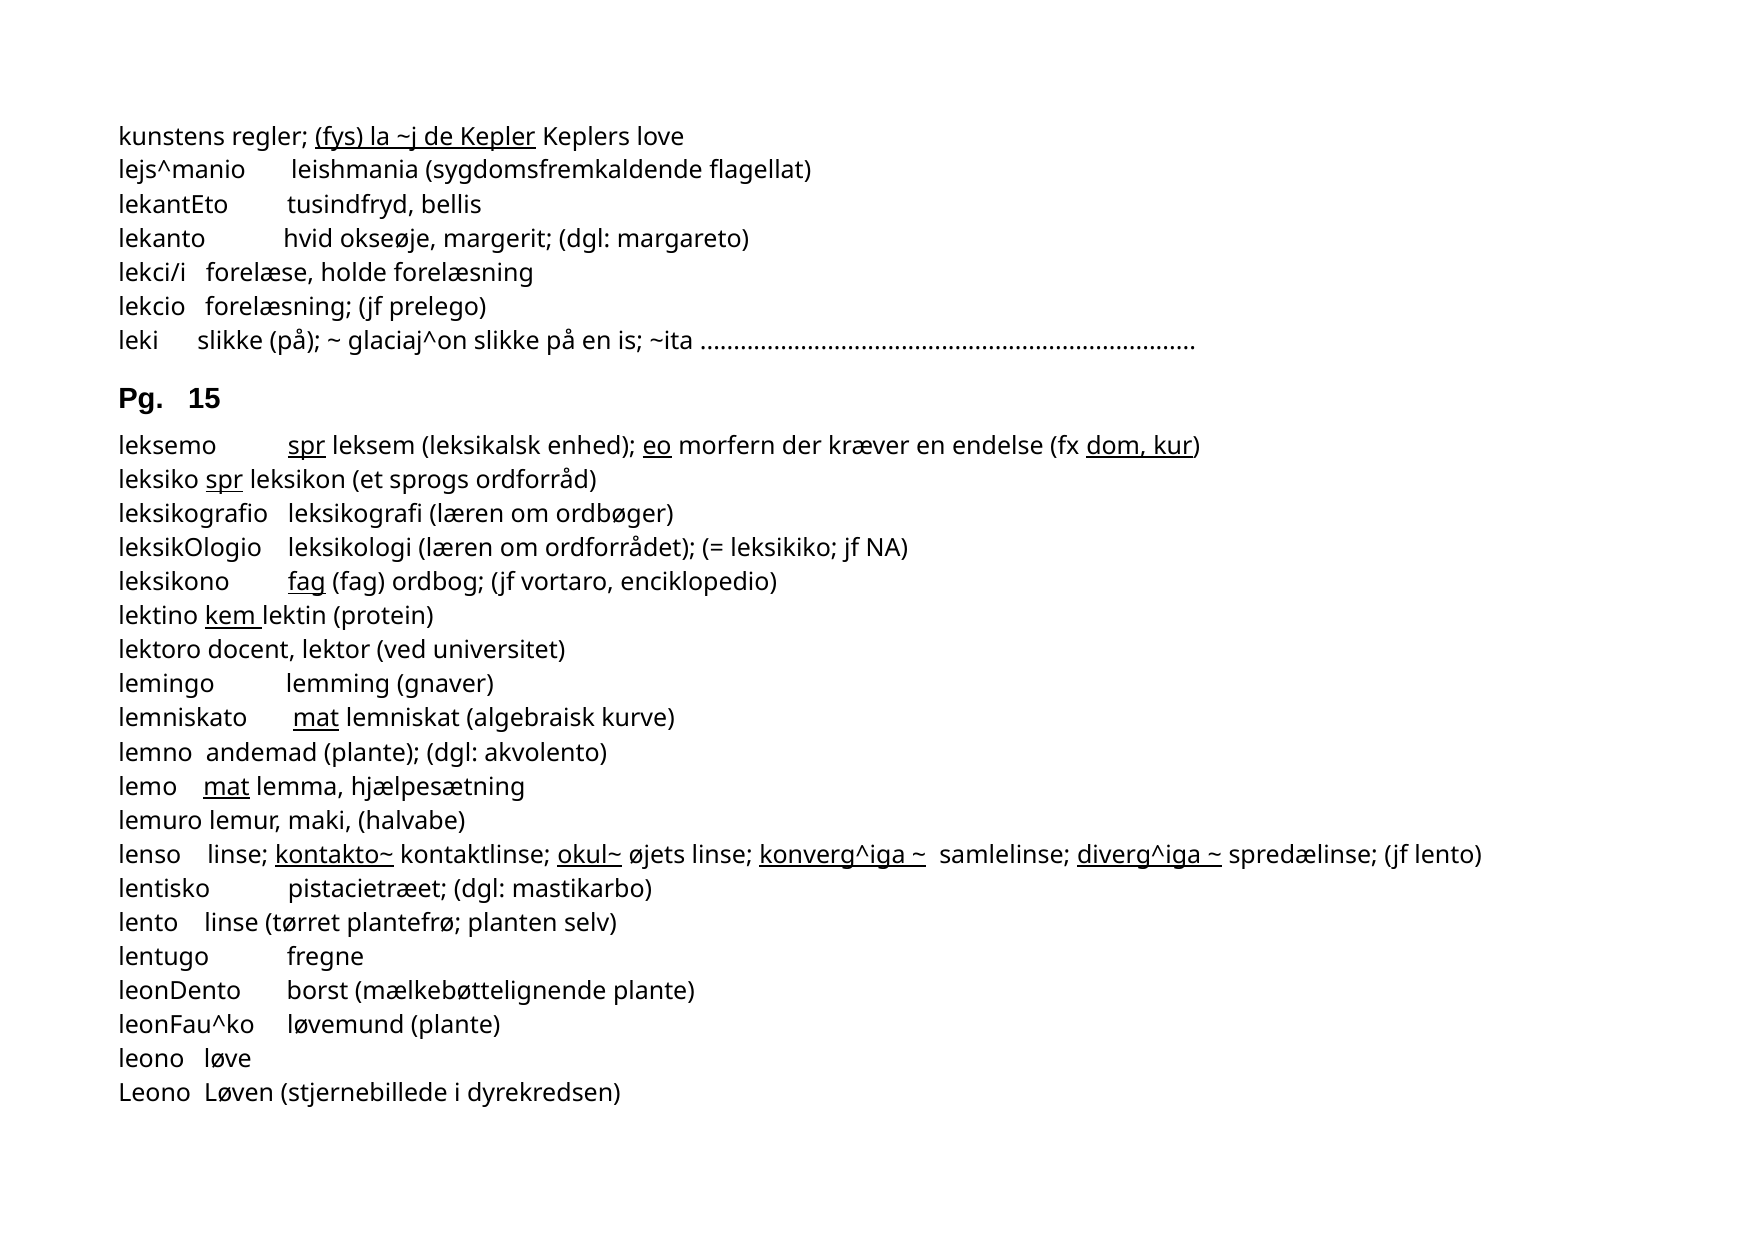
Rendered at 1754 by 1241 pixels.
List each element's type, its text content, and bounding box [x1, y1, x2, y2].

table_header kunstens regler; (fys) la ~j de Kepler Keplers love lejs^manio leishmania (sygdomsfremkaldende flagellat) lekantEto tusindfryd, bellis lekanto hvid okseøje, margerit; (dgl: margareto) lekci/i forelæse, holde forelæsning lekcio forelæsning; (jf prelego) leki slikke (på); ~ glaciaj^on slikke på en is; ~ita .......................................................................... Pg. 15 leksemo spr leksem (leksikalsk enhed); eo morfern der kræver en endelse (fx dom, kur) leksiko spr leksikon (et sprogs ordforråd) leksikografio leksikografi (læren om ordbøger) leksikOlogio leksikologi (læren om ordforrådet); (= leksikiko; jf NA) leksikono fag (fag) ordbog; (jf vortaro, enciklopedio) lektino kem lektin (protein) lektoro docent, lektor (ved universitet) lemingo lemming (gnaver) lemniskato mat lemniskat (algebraisk kurve) lemno andemad (plante); (dgl: akvolento) lemo mat lemma, hjælpesætning lemuro lemur, maki, (halvabe) lenso linse; kontakto~ kontaktlinse; okul~ øjets linse; konverg^iga ~ samlelinse; diverg^iga ~ spredælinse; (jf lento) lentisko pistacietræet; (dgl: mastikarbo) lento linse (tørret plantefrø; planten selv) lentugo fregne leonDento borst (mælkebøttelignende plante) leonFau^ko løvemund (plante) leono løve Leono Løven (stjernebillede i dyrekredsen) [118, 118, 1636, 1109]
